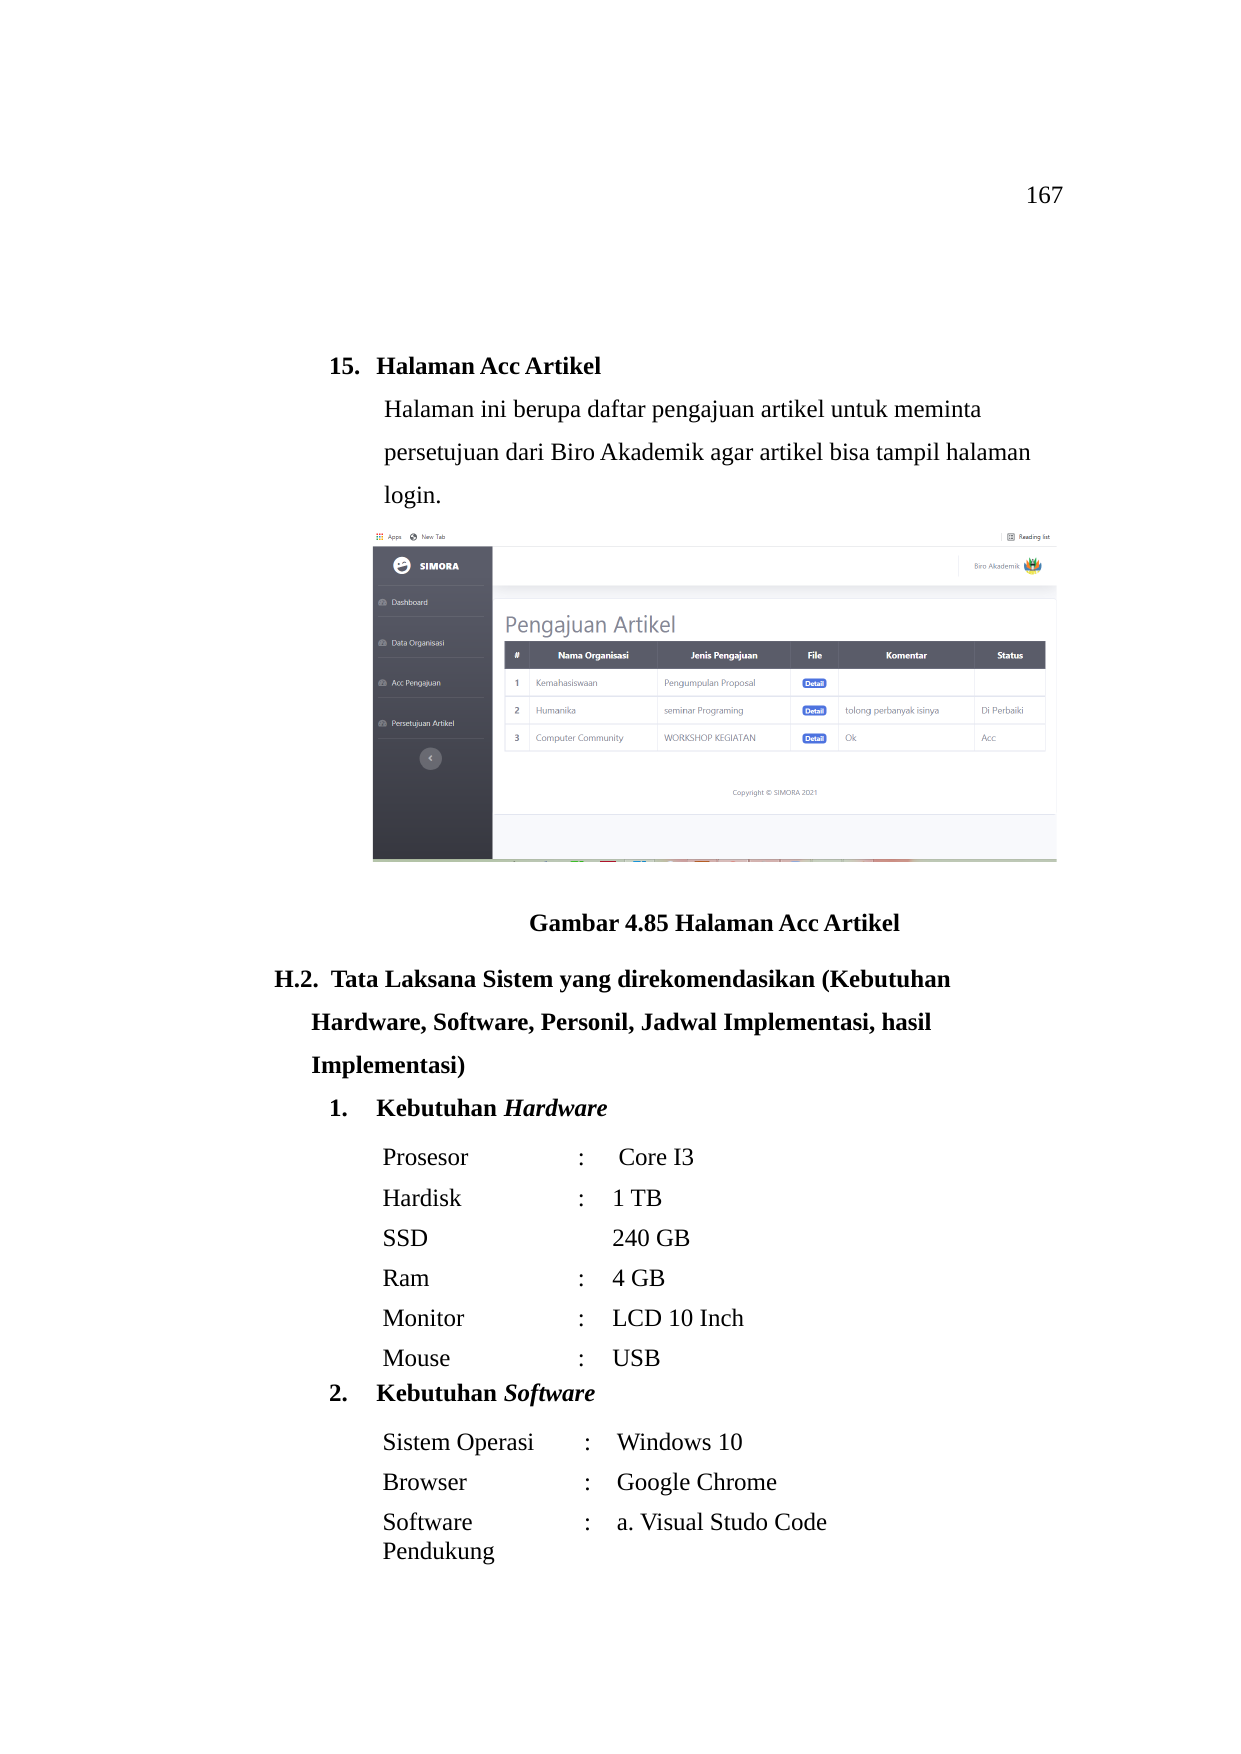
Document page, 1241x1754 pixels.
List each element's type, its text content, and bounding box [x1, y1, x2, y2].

table_cell [572, 1217, 606, 1257]
table_cell LCD 10 Inch [606, 1298, 1062, 1338]
table_cell Mouse [377, 1338, 572, 1378]
list Gambar 4.85 Halaman Acc Artikel [372, 908, 1063, 937]
table_cell Browser [377, 1461, 578, 1501]
table_cell 1 TB [606, 1177, 1062, 1217]
table_cell : [578, 1461, 611, 1501]
table_header : [578, 1421, 611, 1461]
table_cell : [572, 1177, 606, 1217]
table_header Prosesor [377, 1137, 572, 1177]
table_cell USB [606, 1338, 1062, 1378]
table_header Windows 10 [611, 1421, 1062, 1461]
table_cell : [572, 1338, 606, 1378]
table_cell : [572, 1257, 606, 1297]
list Kebutuhan Software [317, 1378, 1063, 1407]
list Halaman ini berupa daftar pengajuan artikel untuk meminta persetujuan dari Biro Akademik agar artikel bisa tampil halaman login. [384, 394, 1063, 509]
list Halaman Acc Artikel [317, 351, 1063, 379]
table_cell Monitor [377, 1298, 572, 1338]
table_cell : [578, 1501, 611, 1570]
list Kebutuhan Hardware [317, 1093, 1063, 1122]
table_cell a. Visual Studo Code [611, 1501, 1062, 1570]
picture [372, 528, 1057, 862]
table_header Sistem Operasi [377, 1421, 578, 1461]
table_cell 4 GB [606, 1257, 1062, 1297]
table_cell : [572, 1298, 606, 1338]
table_header [367, 523, 1062, 896]
table_cell Hardisk [377, 1177, 572, 1217]
table_cell Ram [377, 1257, 572, 1297]
list Tata Laksana Sistem yang direkomendasikan (Kebutuhan Hardware, Software, Personil, Jadwal Implementasi, hasil Implementasi) [274, 964, 1063, 1079]
table_cell Software Pendukung [377, 1501, 578, 1570]
table_header : [572, 1137, 606, 1177]
table_cell Google Chrome [611, 1461, 1062, 1501]
table_header Core I3 [606, 1137, 1062, 1177]
table_cell SSD [377, 1217, 572, 1257]
table_cell 240 GB [606, 1217, 1062, 1257]
